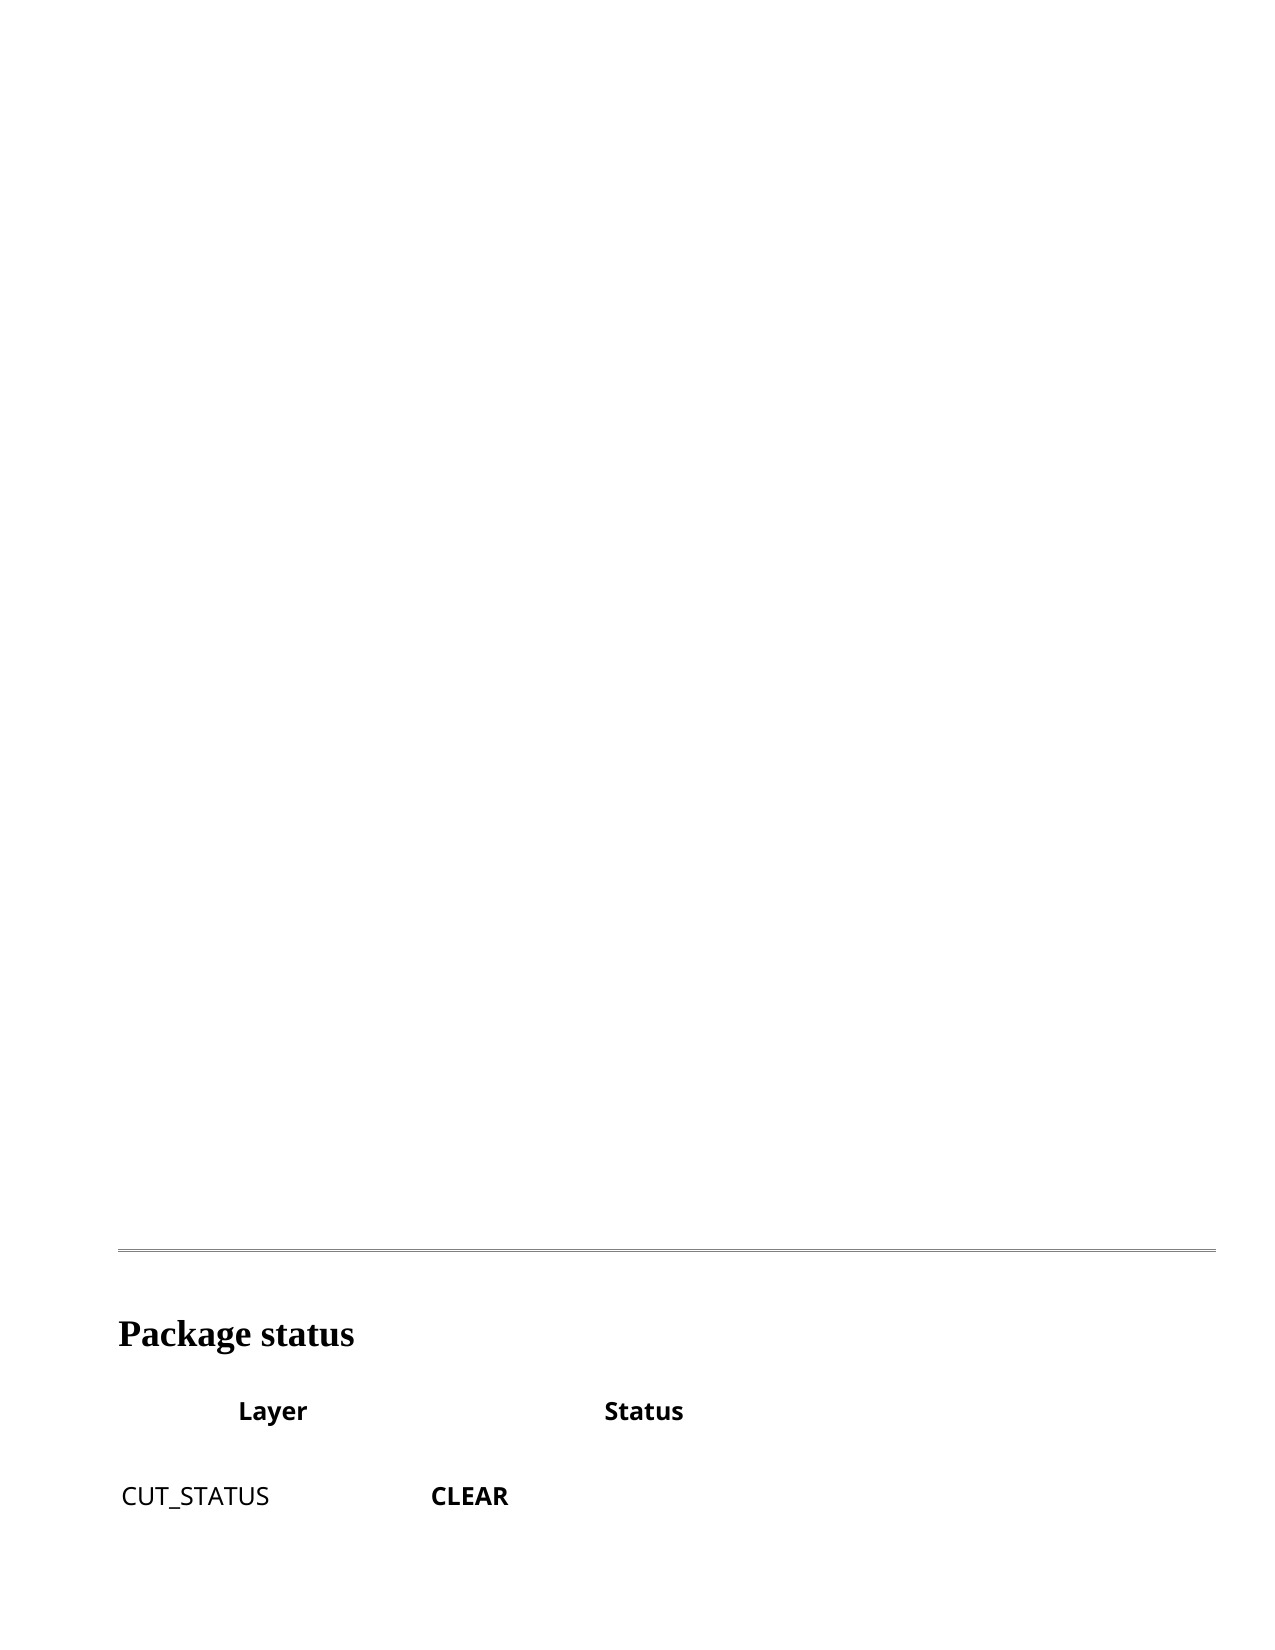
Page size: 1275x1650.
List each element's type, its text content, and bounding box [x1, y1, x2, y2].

subtitle Package status [118, 1311, 1216, 1354]
table_cell CLEAR [428, 1476, 861, 1561]
table_header Layer [118, 1391, 428, 1476]
table_header Status [428, 1391, 861, 1476]
table_cell CUT_STATUS [118, 1476, 428, 1561]
